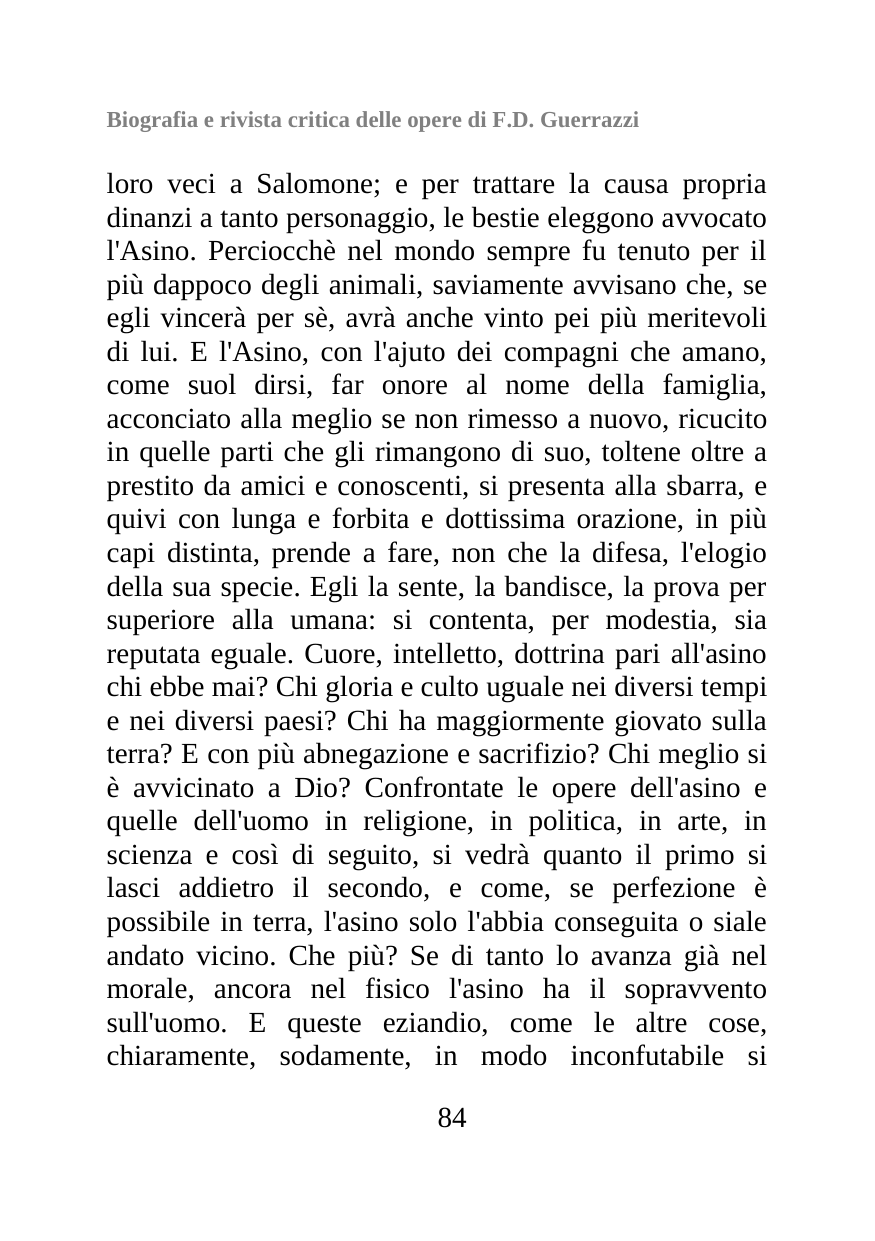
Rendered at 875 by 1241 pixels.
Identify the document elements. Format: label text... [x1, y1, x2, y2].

text loro veci a Salomone; e per trattare la causa propria dinanzi a tanto personaggio, le bestie eleggono avvocato l'Asino. Perciocchè nel mondo sempre fu tenuto per il più dappoco degli animali, saviamente avvisano che, se egli vincerà per sè, avrà anche vinto pei più meritevoli di lui. E l'Asino, con l'ajuto dei compagni che amano, come suol dirsi, far onore al nome della famiglia, acconciato alla meglio se non rimesso a nuovo, ricucito in quelle parti che gli rimangono di suo, toltene oltre a prestito da amici e conoscenti, si presenta alla sbarra, e quivi con lunga e forbita e dottissima orazione, in più capi distinta, prende a fare, non che la difesa, l'elogio della sua specie. Egli la sente, la bandisce, la prova per superiore alla umana: si contenta, per modestia, sia reputata eguale. Cuore, intelletto, dottrina pari all'asino chi ebbe mai? Chi gloria e culto uguale nei diversi tempi e nei diversi paesi? Chi ha maggiormente giovato sulla terra? E con più abnegazione e sacrifizio? Chi meglio si è avvicinato a Dio? Confrontate le opere dell'asino e quelle dell'uomo in religione, in politica, in arte, in scienza e così di seguito, si vedrà quanto il primo si lasci addietro il secondo, e come, se perfezione è possibile in terra, l'asino solo l'abbia conseguita o siale andato vicino. Che più? Se di tanto lo avanza già nel morale, ancora nel fisico l'asino ha il sopravvento sull'uomo. E queste eziandio, come le altre cose, chiaramente, sodamente, in modo inconfutabile si [106, 166, 768, 1072]
